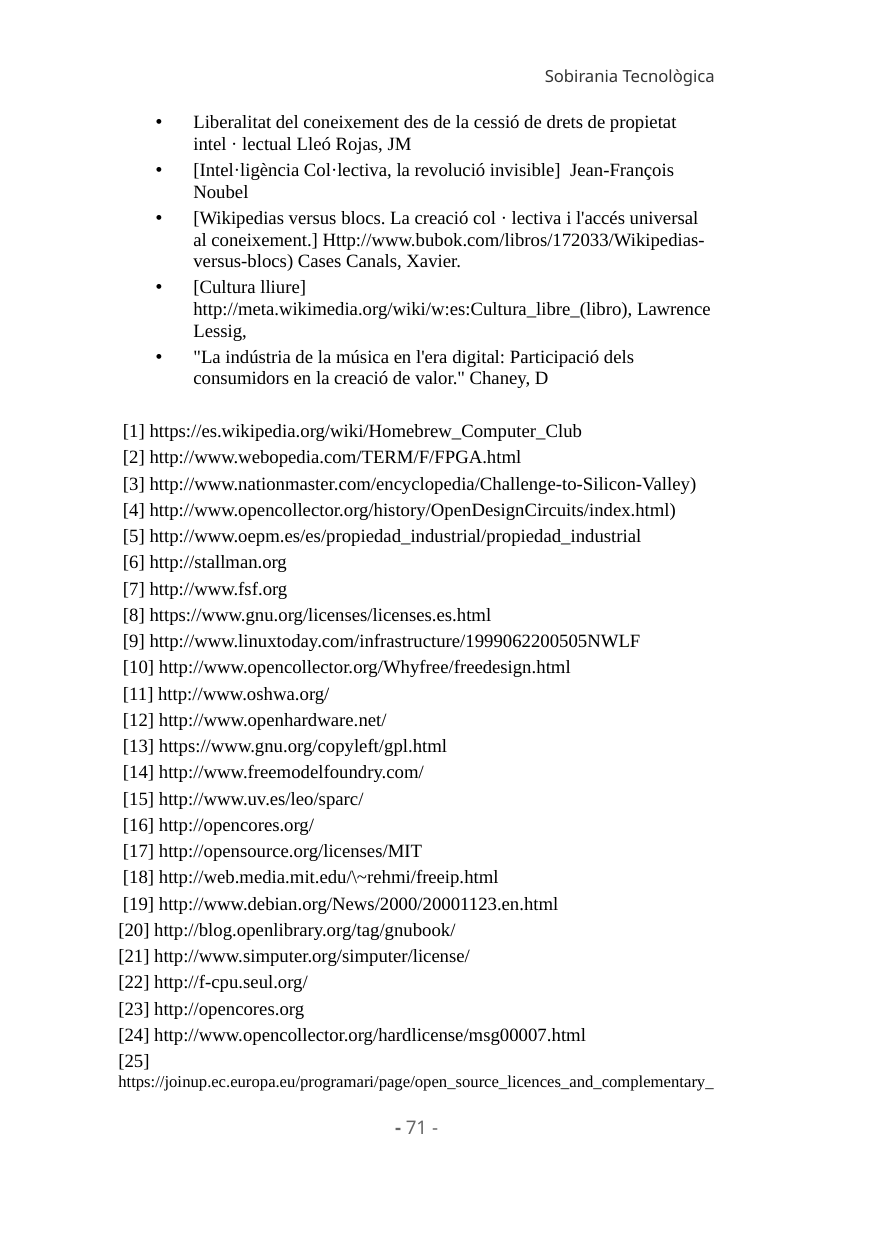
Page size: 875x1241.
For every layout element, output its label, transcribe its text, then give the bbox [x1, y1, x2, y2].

text [3] http://www.nationmaster.com/encyclopedia/Challenge-to-Silicon-Valley) [118, 472, 714, 494]
text [24] http://www.opencollector.org/hardlicense/msg00007.html [118, 1024, 714, 1045]
text [20] http://blog.openlibrary.org/tag/gnubook/ [118, 919, 714, 940]
text [9] http://www.linuxtoday.com/infrastructure/1999062200505NWLF [118, 630, 714, 651]
text [8] https://www.gnu.org/licenses/licenses.es.html [118, 604, 714, 625]
text [17] http://opensource.org/licenses/MIT [118, 840, 714, 861]
text [16] http://opencores.org/ [118, 814, 714, 835]
text [6] http://stallman.org [118, 551, 714, 573]
text [18] http://web.media.mit.edu/\~rehmi/freeip.html [118, 866, 714, 888]
list Liberalitat del coneixement des de la cessió de drets de propietat intel · lectual Lleó Rojas, JM [156, 111, 714, 154]
text [10] http://www.opencollector.org/Whyfree/freedesign.html [118, 656, 714, 678]
text [19] http://www.debian.org/News/2000/20001123.en.html [118, 892, 714, 914]
text [14] http://www.freemodelfoundry.com/ [118, 761, 714, 783]
text [25] https://joinup.ec.europa.eu/programari/page/open_source_licences_and_complementary_ [118, 1050, 714, 1091]
text [5] http://www.oepm.es/es/propiedad_industrial/propiedad_industrial [118, 525, 714, 546]
text [13] https://www.gnu.org/copyleft/gpl.html [118, 735, 714, 756]
list [Wikipedias versus blocs. La creació col · lectiva i l'accés universal al coneixement.] Http://www.bubok.com/libros/172033/Wikipedias-versus-blocs) Cases Canals, Xavier. [156, 207, 714, 272]
list [Intel·ligència Col·lectiva, la revolució invisible] Jean-François Noubel [156, 159, 714, 202]
text [15] http://www.uv.es/leo/sparc/ [118, 787, 714, 809]
text [4] http://www.opencollector.org/history/OpenDesignCircuits/index.html) [118, 499, 714, 520]
list "La indústria de la música en l'era digital: Participació dels consumidors en la creació de valor." Chaney, D [156, 346, 714, 389]
text [7] http://www.fsf.org [118, 577, 714, 599]
text [11] http://www.oshwa.org/ [118, 682, 714, 704]
text [1] https://es.wikipedia.org/wiki/Homebrew_Computer_Club [118, 420, 714, 441]
text [2] http://www.webopedia.com/TERM/F/FPGA.html [118, 446, 714, 468]
text [22] http://f-cpu.seul.org/ [118, 971, 714, 993]
list [Cultura lliure] http://meta.wikimedia.org/wiki/w:es:Cultura_libre_(libro), Lawrence Lessig, [156, 276, 714, 341]
text [12] http://www.openhardware.net/ [118, 709, 714, 730]
text [21] http://www.simputer.org/simputer/license/ [118, 945, 714, 966]
text [23] http://opencores.org [118, 997, 714, 1019]
